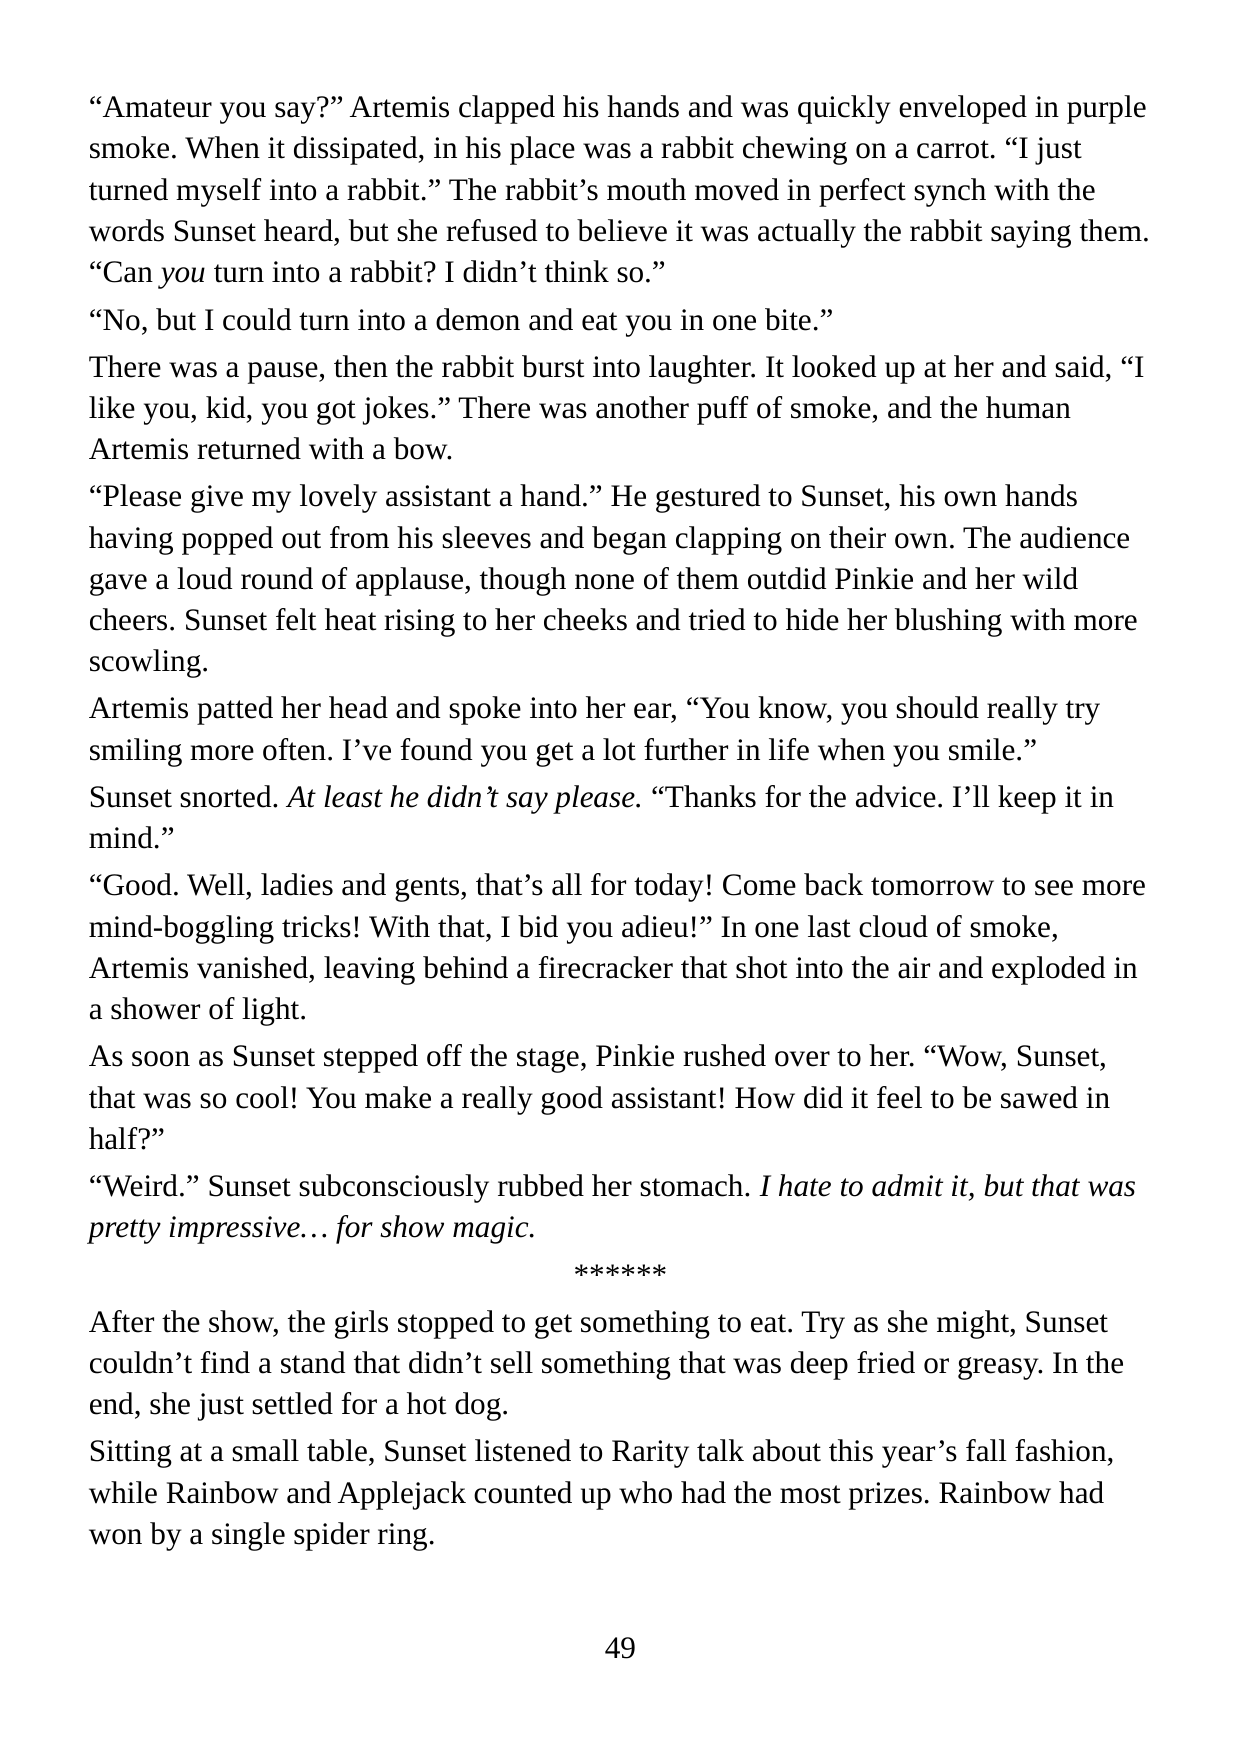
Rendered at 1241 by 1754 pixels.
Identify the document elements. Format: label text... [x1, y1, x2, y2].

text “Good. Well, ladies and gents, that’s all for today! Come back tomorrow to see more mind-boggling tricks! With that, I bid you adieu!” In one last cloud of smoke, Artemis vanished, leaving behind a firecracker that shot into the air and exploded in a shower of light. [88, 867, 1152, 1026]
text “Please give my lovely assistant a hand.” He gestured to Sunset, his own hands having popped out from his sleeves and began clapping on their own. The audience gave a loud round of applause, though none of them outdid Pinkie and her wild cheers. Sunset felt heat rising to her cheeks and tried to hide her blushing with more scowling. [88, 478, 1152, 678]
text As soon as Sunset stepped off the stage, Pinkie rushed over to her. “Wow, Sunset, that was so cool! You make a really good assistant! How did it feel to be sawed in half?” [88, 1038, 1152, 1156]
text Sitting at a small table, Sunset listened to Rarity talk about this year’s fall fashion, while Rainbow and Applejack counted up who had the most prizes. Rainbow had won by a single spider ring. [88, 1433, 1152, 1551]
text “Amateur you say?” Artemis clapped his hands and was quickly enveloped in purple smoke. When it dissipated, in his place was a rabbit chewing on a carrot. “I just turned myself into a rabbit.” The rabbit’s mouth moved in perfect synch with the words Sunset heard, but she refused to believe it was actually the rabbit saying them. “Can you turn into a rabbit? I didn’t think so.” [88, 88, 1152, 289]
text ****** [88, 1256, 1152, 1292]
text “No, but I could turn into a demon and eat you in one bite.” [88, 301, 1152, 337]
text Sunset snorted. At least he didn’t say please. “Thanks for the advice. I’ll keep it in mind.” [88, 778, 1152, 855]
text Artemis patted her head and spoke into her ear, “You know, you should really try smiling more often. I’ve found you get a lot further in life when you smile.” [88, 690, 1152, 767]
text There was a pause, then the rabbit burst into laughter. It looked up at her and said, “I like you, kid, you got jokes.” There was another puff of smoke, and the human Artemis returned with a bow. [88, 348, 1152, 466]
text “Weird.” Sunset subconsciously rubbed her stomach. I hate to admit it, but that was pretty impressive… for show magic. [88, 1167, 1152, 1244]
text After the show, the girls stopped to get something to eat. Try as she might, Sunset couldn’t find a stand that didn’t sell something that was deep fried or greasy. In the end, she just settled for a hot dog. [88, 1303, 1152, 1421]
